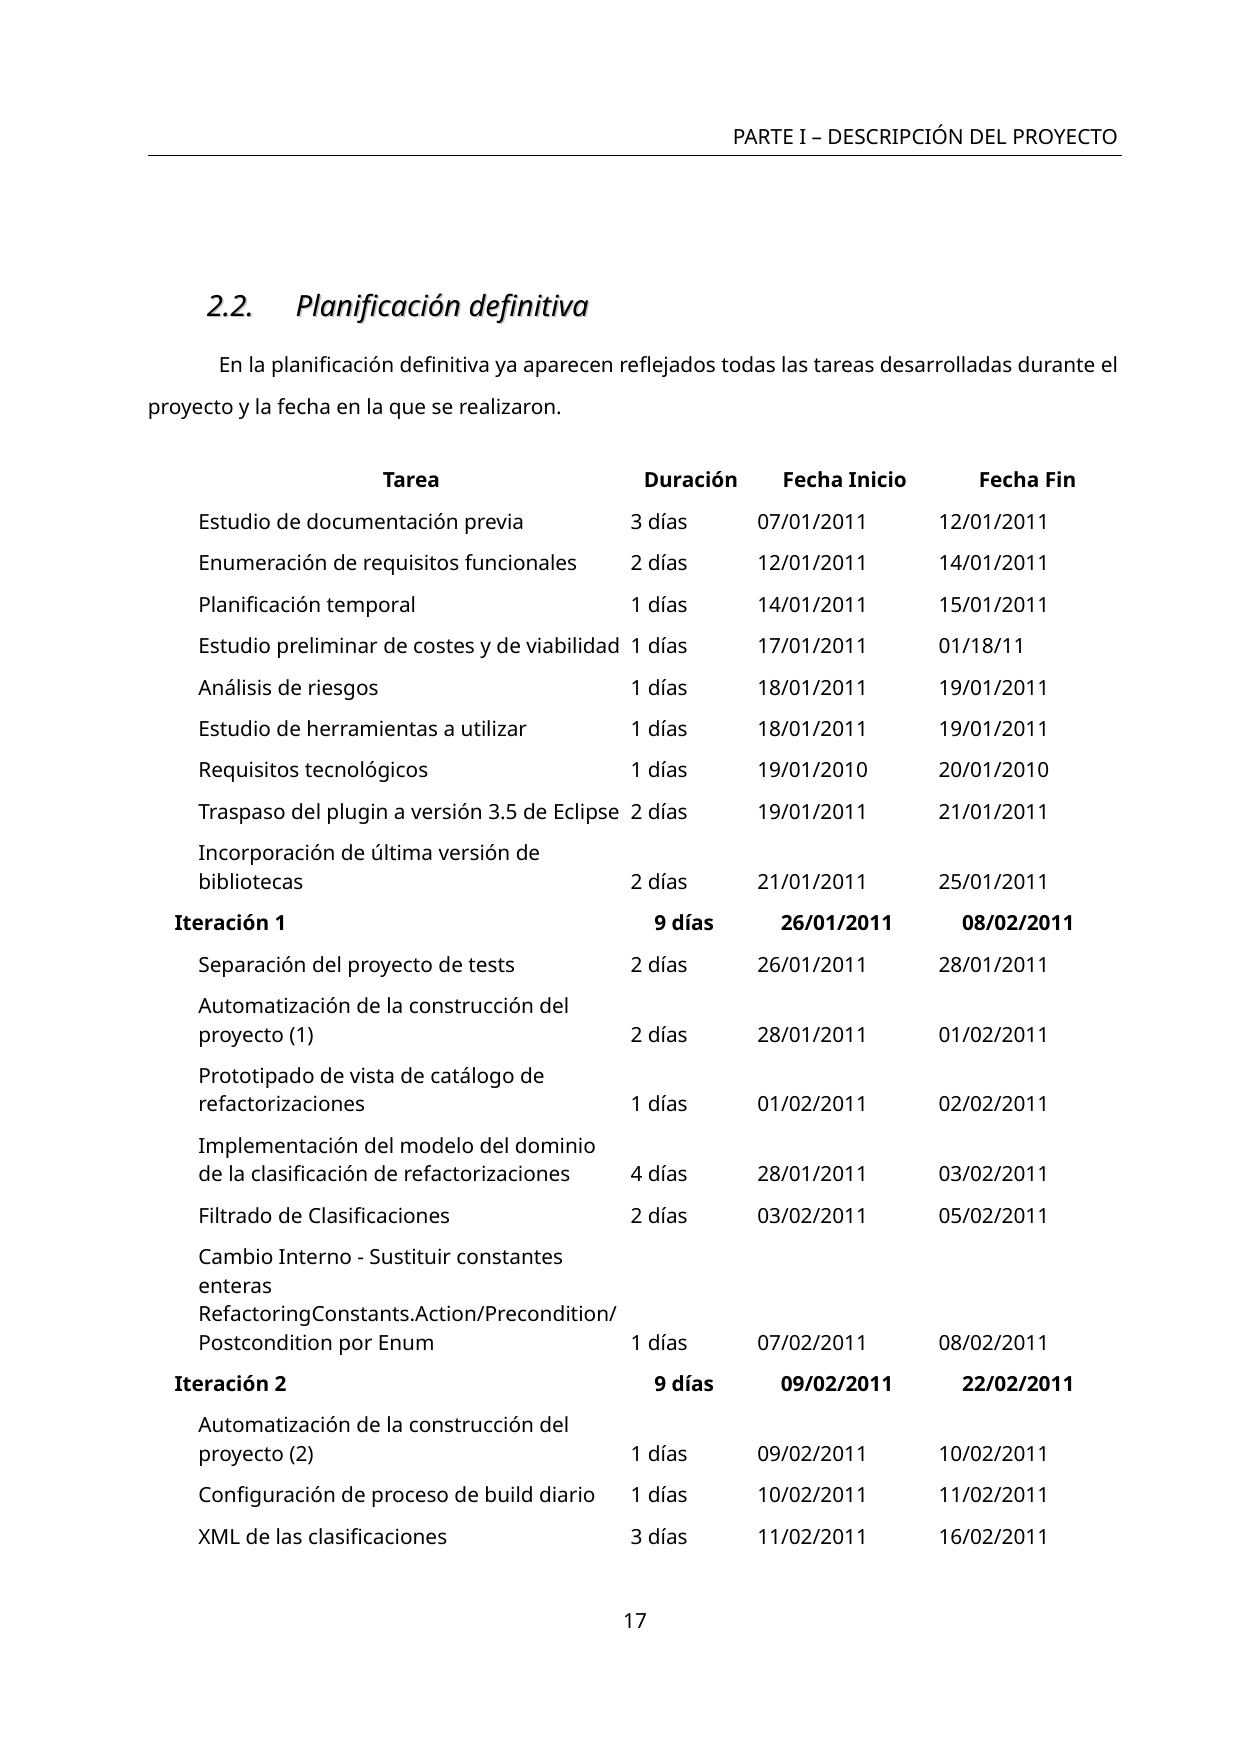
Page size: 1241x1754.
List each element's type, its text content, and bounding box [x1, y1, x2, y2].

table_cell 09/02/2011 [754, 1398, 935, 1467]
table_cell 09/02/2011 [754, 1356, 935, 1398]
table_cell 22/02/2011 [935, 1356, 1119, 1398]
table_cell Iteración 1 [148, 895, 627, 937]
table_cell Requisitos tecnológicos [148, 743, 627, 784]
table_cell 05/02/2011 [935, 1188, 1119, 1229]
table_cell 03/02/2011 [754, 1188, 935, 1229]
table_cell 1 días [627, 701, 754, 742]
table_cell Enumeración de requisitos funcionales [148, 535, 627, 577]
table_cell 19/01/2011 [754, 784, 935, 825]
table_cell 11/02/2011 [935, 1468, 1119, 1509]
table_cell 1 días [627, 1048, 754, 1118]
table_cell 2 días [627, 784, 754, 825]
table_cell 02/02/2011 [935, 1048, 1119, 1118]
table_cell Automatización de la construcción del proyecto (2) [148, 1398, 627, 1467]
table_cell 9 días [627, 895, 754, 937]
table_cell 2 días [627, 937, 754, 978]
table_cell 20/01/2010 [935, 743, 1119, 784]
table_cell 11/02/2011 [754, 1509, 935, 1550]
table_cell Traspaso del plugin a versión 3.5 de Eclipse [148, 784, 627, 825]
table_cell Separación del proyecto de tests [148, 937, 627, 978]
table_cell 9 días [627, 1356, 754, 1398]
table_header Tarea [148, 448, 627, 494]
table_cell XML de las clasificaciones [148, 1509, 627, 1550]
table_cell 08/02/2011 [935, 895, 1119, 937]
table_cell 2 días [627, 825, 754, 895]
table_cell 10/02/2011 [935, 1398, 1119, 1467]
table_cell 19/01/2011 [935, 701, 1119, 742]
table_cell 12/01/2011 [935, 494, 1119, 535]
table_cell 3 días [627, 1509, 754, 1550]
table_cell 17/01/2011 [754, 618, 935, 659]
table_cell 26/01/2011 [754, 937, 935, 978]
table_cell 01/02/2011 [754, 1048, 935, 1118]
table_cell Análisis de riesgos [148, 660, 627, 701]
table_cell Estudio de documentación previa [148, 494, 627, 535]
table_cell Estudio preliminar de costes y de viabilidad [148, 618, 627, 659]
table_cell 25/01/2011 [935, 825, 1119, 895]
table_cell 10/02/2011 [754, 1468, 935, 1509]
table_cell Estudio de herramientas a utilizar [148, 701, 627, 742]
table_cell 12/01/2011 [754, 535, 935, 577]
table_cell 18/01/2011 [754, 660, 935, 701]
table_cell 03/02/2011 [935, 1118, 1119, 1188]
subtitle Planificación definitiva [207, 285, 1122, 325]
table_cell 1 días [627, 1468, 754, 1509]
table_cell Incorporación de última versión de bibliotecas [148, 825, 627, 895]
table_cell Cambio Interno - Sustituir constantes enteras RefactoringConstants.Action/Precondition/Postcondition por Enum [148, 1229, 627, 1356]
table_cell 1 días [627, 660, 754, 701]
table_cell 21/01/2011 [754, 825, 935, 895]
table_cell 1 días [627, 1398, 754, 1467]
table_cell 2 días [627, 535, 754, 577]
table_cell 01/02/2011 [935, 978, 1119, 1048]
table_cell Automatización de la construcción del proyecto (1) [148, 978, 627, 1048]
table_cell 1 días [627, 1229, 754, 1356]
table_cell 1 días [627, 577, 754, 618]
table_cell 28/01/2011 [754, 978, 935, 1048]
table_cell Filtrado de Clasificaciones [148, 1188, 627, 1229]
table_cell 1 días [627, 743, 754, 784]
table_cell 08/02/2011 [935, 1229, 1119, 1356]
table_cell 26/01/2011 [754, 895, 935, 937]
table_cell 1 días [627, 618, 754, 659]
table_cell 18/01/11 [935, 618, 1119, 659]
table_cell 4 días [627, 1118, 754, 1188]
table_cell 16/02/2011 [935, 1509, 1119, 1550]
table_header Fecha Fin [935, 448, 1119, 494]
table_cell Planificación temporal [148, 577, 627, 618]
text En la planificación definitiva ya aparecen reflejados todas las tareas desarrolladas durante el proyecto y la fecha en la que se realizaron. [148, 350, 1122, 421]
table_cell 14/01/2011 [754, 577, 935, 618]
table_cell 07/01/2011 [754, 494, 935, 535]
table_cell 14/01/2011 [935, 535, 1119, 577]
table_cell 19/01/2010 [754, 743, 935, 784]
table_cell 07/02/2011 [754, 1229, 935, 1356]
table_cell Configuración de proceso de build diario [148, 1468, 627, 1509]
table_cell 3 días [627, 494, 754, 535]
table_cell Implementación del modelo del dominio de la clasificación de refactorizaciones [148, 1118, 627, 1188]
table_cell 19/01/2011 [935, 660, 1119, 701]
table_cell 2 días [627, 1188, 754, 1229]
table_cell Prototipado de vista de catálogo de refactorizaciones [148, 1048, 627, 1118]
table_cell 28/01/2011 [754, 1118, 935, 1188]
table_cell 18/01/2011 [754, 701, 935, 742]
table_cell 2 días [627, 978, 754, 1048]
table_cell Iteración 2 [148, 1356, 627, 1398]
table_cell 28/01/2011 [935, 937, 1119, 978]
table_cell 21/01/2011 [935, 784, 1119, 825]
table_header Duración [627, 448, 754, 494]
table_cell 15/01/2011 [935, 577, 1119, 618]
table_header Fecha Inicio [754, 448, 935, 494]
